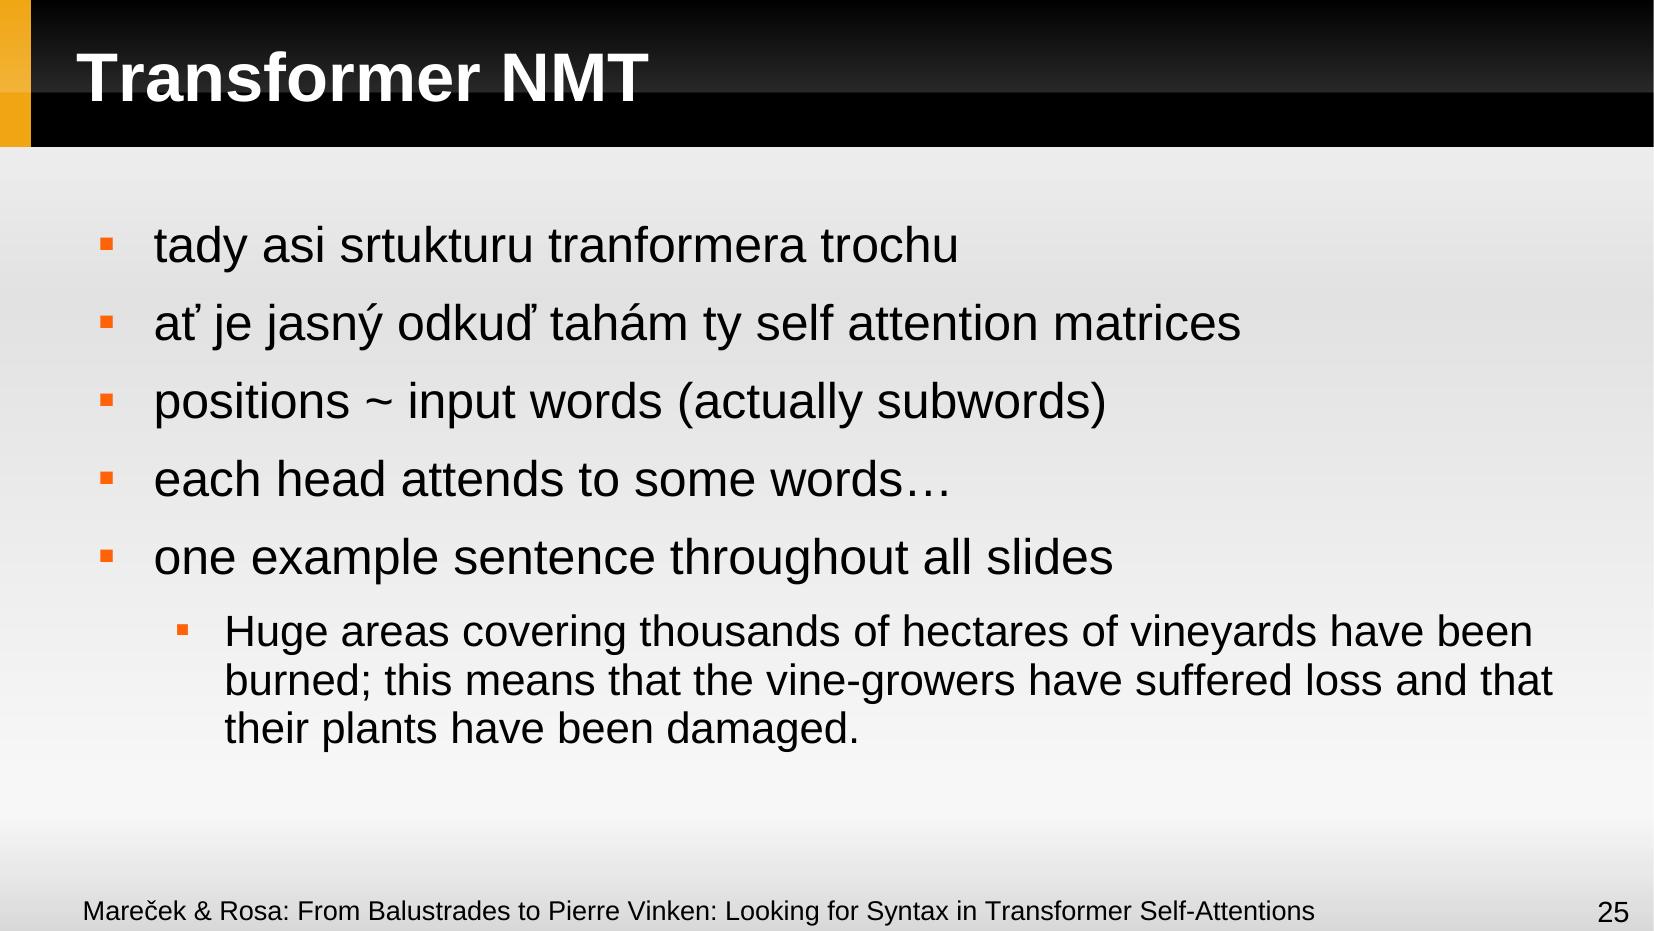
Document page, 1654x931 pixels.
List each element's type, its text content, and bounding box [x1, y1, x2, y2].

title Transformer NMT [76, 0, 1625, 156]
picture [0, 0, 1654, 931]
list tady asi srtukturu tranformera trochu ať je jasný odkuď tahám ty self attention matrices positions ~ input words (actually subwords) each head attends to some words… one example sentence throughout all slides Huge areas covering thousands of hectares of vineyards have been burned; this means that the vine-growers have suffered loss and that their plants have been damaged. [82, 217, 1595, 860]
